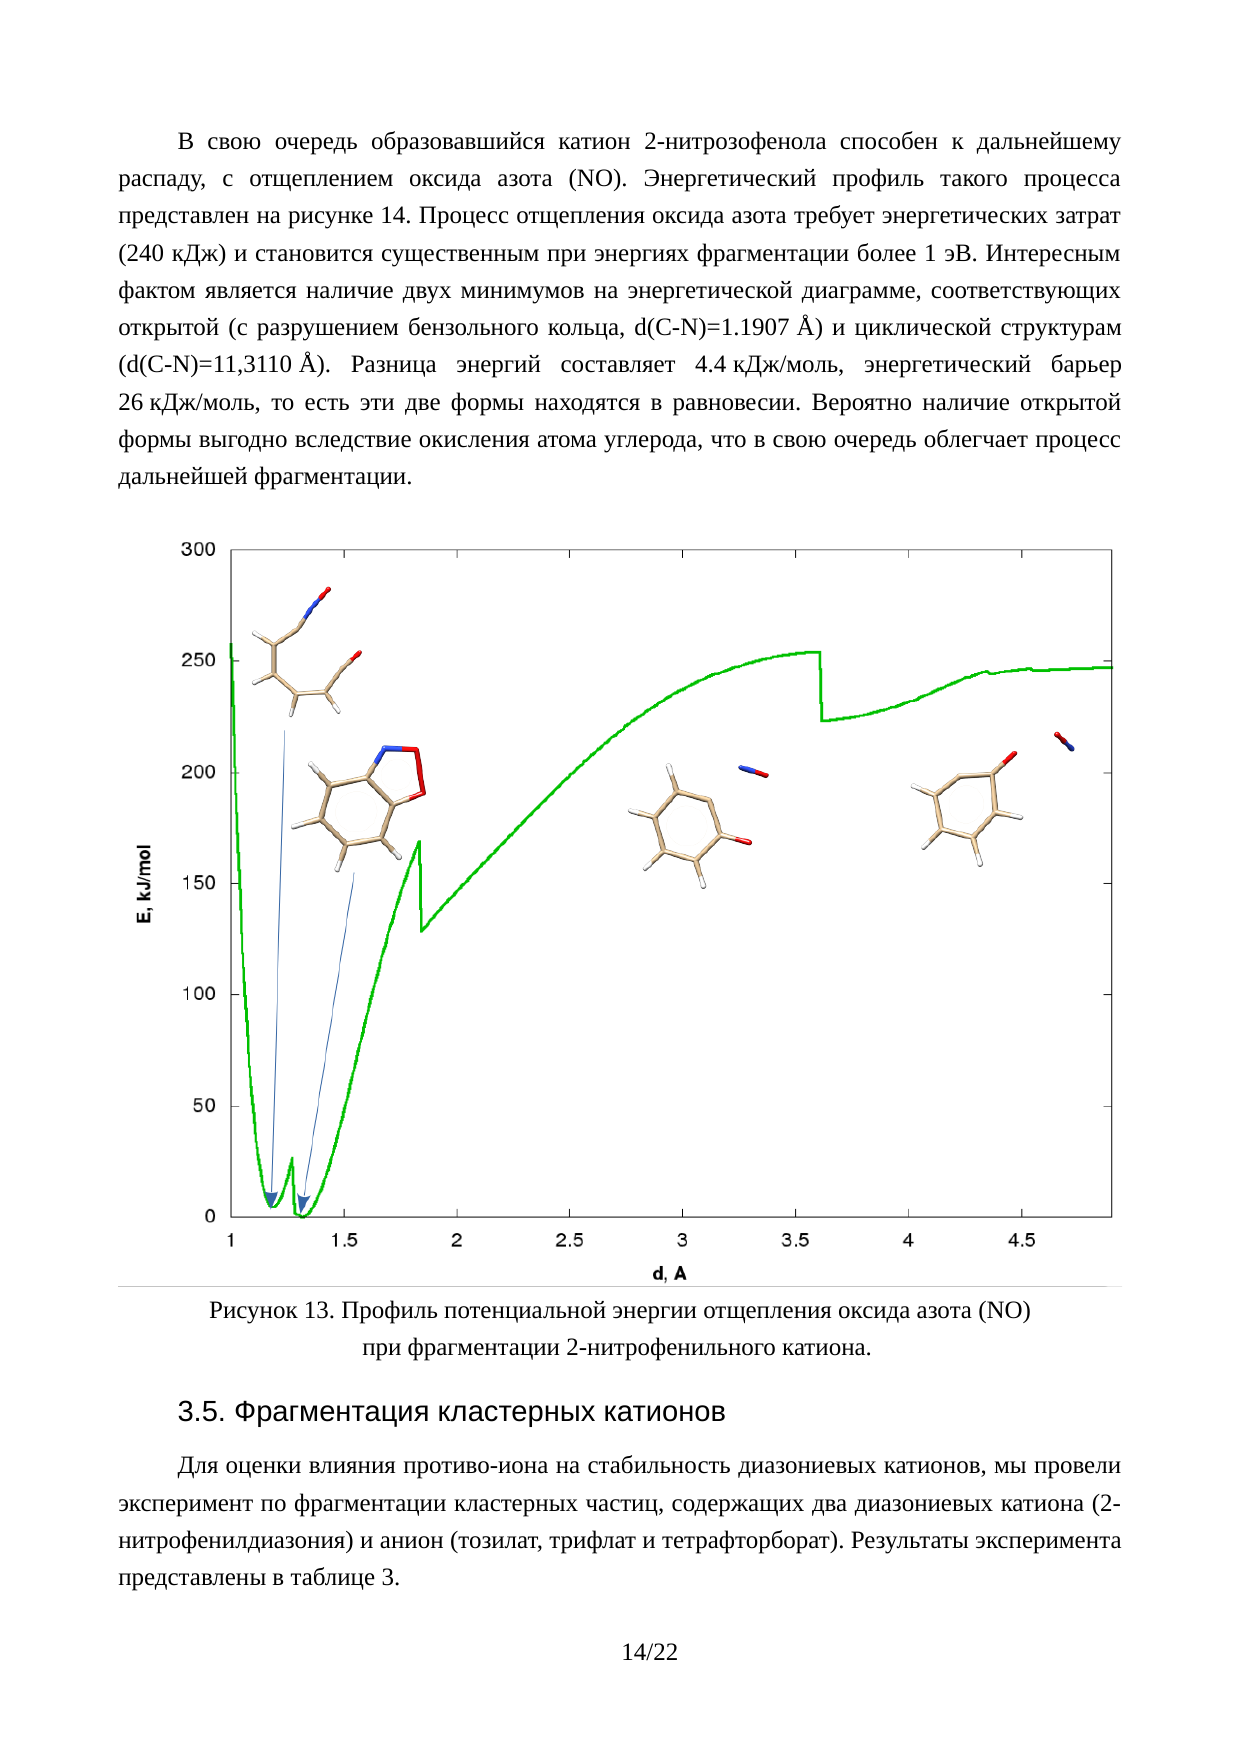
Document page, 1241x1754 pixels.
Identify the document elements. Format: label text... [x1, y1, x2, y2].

picture [118, 536, 1123, 1287]
text Для оценки влияния противо-иона на стабильность диазониевых катионов, мы провели эксперимент по фрагментации кластерных частиц, содержащих два диазониевых катиона (2-нитрофенилдиазония) и анион (тозилат, трифлат и тетрафторборат). Результаты эксперимента представлены в таблице 3. [118, 1450, 1122, 1591]
text В свою очередь образовавшийся катион 2-нитрозофенола способен к дальнейшему распаду, с отщеплением оксида азота (NO). Энергетический профиль такого процесса представлен на рисунке 14. Процесс отщепления оксида азота требует энергетических затрат (240 кДж) и становится существенным при энергиях фрагментации более 1 эВ. Интересным фактом является наличие двух минимумов на энергетической диаграмме, соответствующих открытой (с разрушением бензольного кольца, d(C-N)=1.1907 Å) и циклической структурам (d(C-N)=11,3110 Å). Разница энергий составляет 4.4 кДж/моль, энергетический барьер 26 кДж/моль, то есть эти две формы находятся в равновесии. Вероятно наличие открытой формы выгодно вследствие окисления атома углерода, что в свою очередь облегчает процесс дальнейшей фрагментации. [118, 126, 1122, 490]
subtitle 3.5. Фрагментация кластерных катионов [177, 1394, 1122, 1428]
text при фрагментации 2-нитрофенильного катиона. [118, 1332, 1122, 1361]
text Рисунок 13. Профиль потенциальной энергии отщепления оксида азота (NO) [118, 1295, 1122, 1323]
